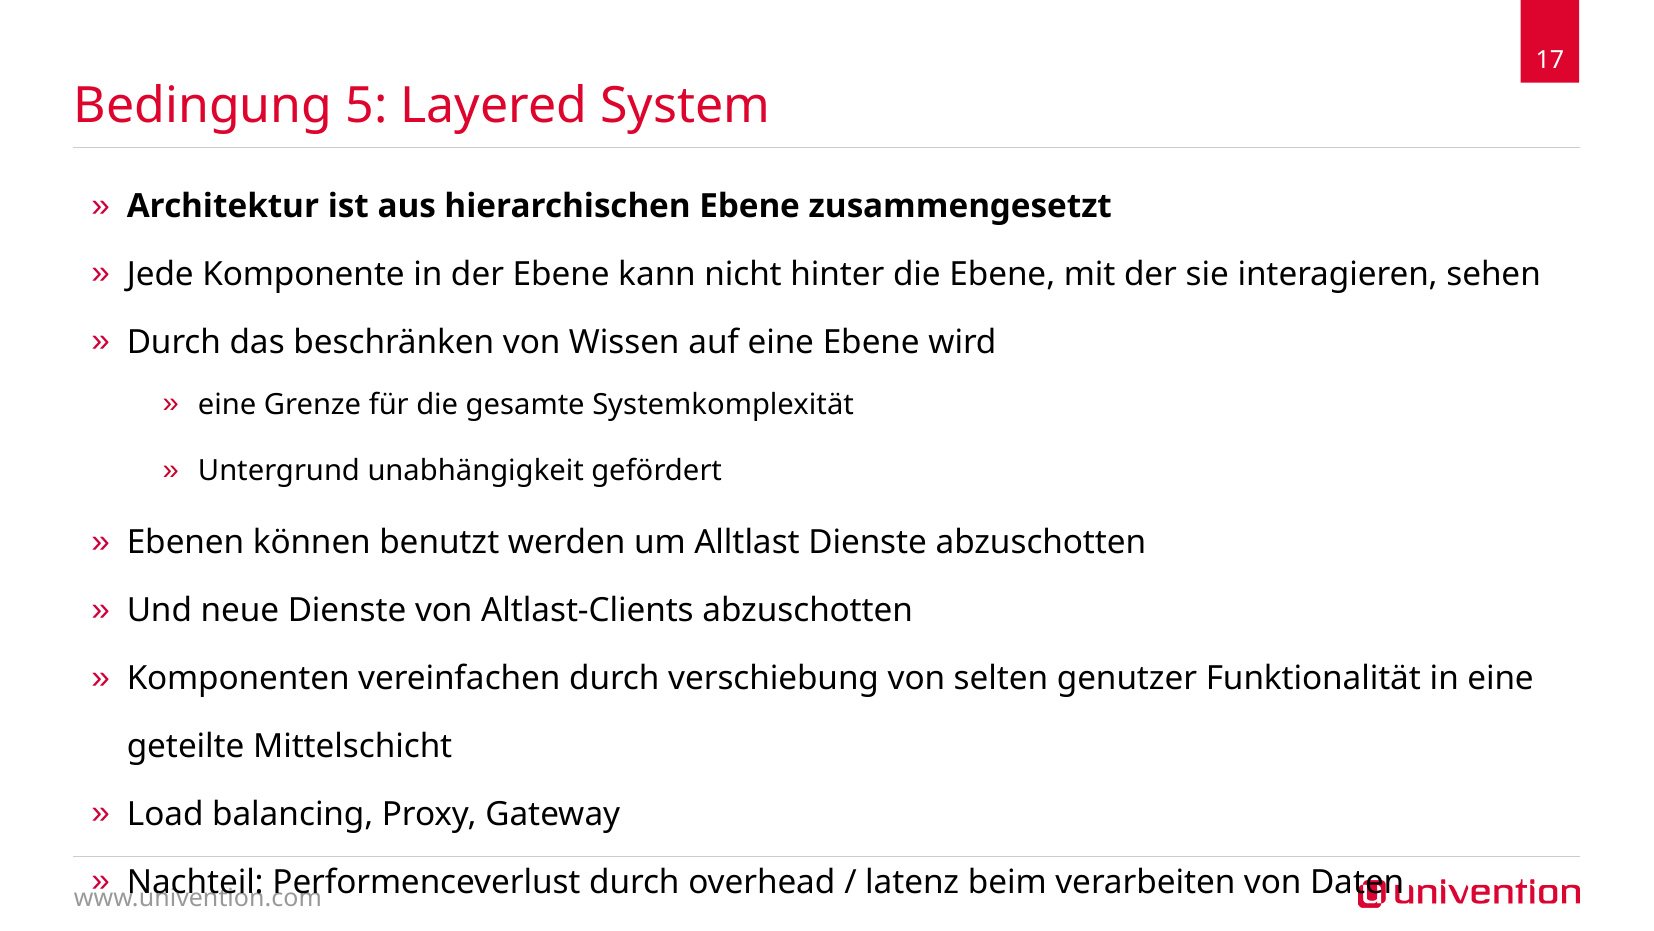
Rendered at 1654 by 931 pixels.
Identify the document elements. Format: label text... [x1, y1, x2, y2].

title Bedingung 5: Layered System [73, 59, 1580, 148]
picture [1358, 879, 1580, 908]
list Architektur ist aus hierarchischen Ebene zusammengesetzt Jede Komponente in der Ebene kann nicht hinter die Ebene, mit der sie interagieren, sehen Durch das beschränken von Wissen auf eine Ebene wird eine Grenze für die gesamte Systemkomplexität Untergrund unabhängigkeit gefördert Ebenen können benutzt werden um Alltlast Dienste abzuschotten Und neue Dienste von Altlast-Clients abzuschotten Komponenten vereinfachen durch verschiebung von selten genutzer Funktionalität in eine geteilte Mittelschicht Load balancing, Proxy, Gateway Nachteil: Performenceverlust durch overhead / latenz beim verarbeiten von Daten Kann durch Shared Caches wieder eingeholt werden Durch die Kombination von Layered System und Uniform Interface: Pipe-Filter Style Zwischenliegende Komponenten können den Inhalt von Nachrichten transformieren, weil Nachrichten Selbst-beschreibend sind und ihre Bedeutung für alle Zwischenschichten sichtbar sind [73, 159, 1580, 751]
